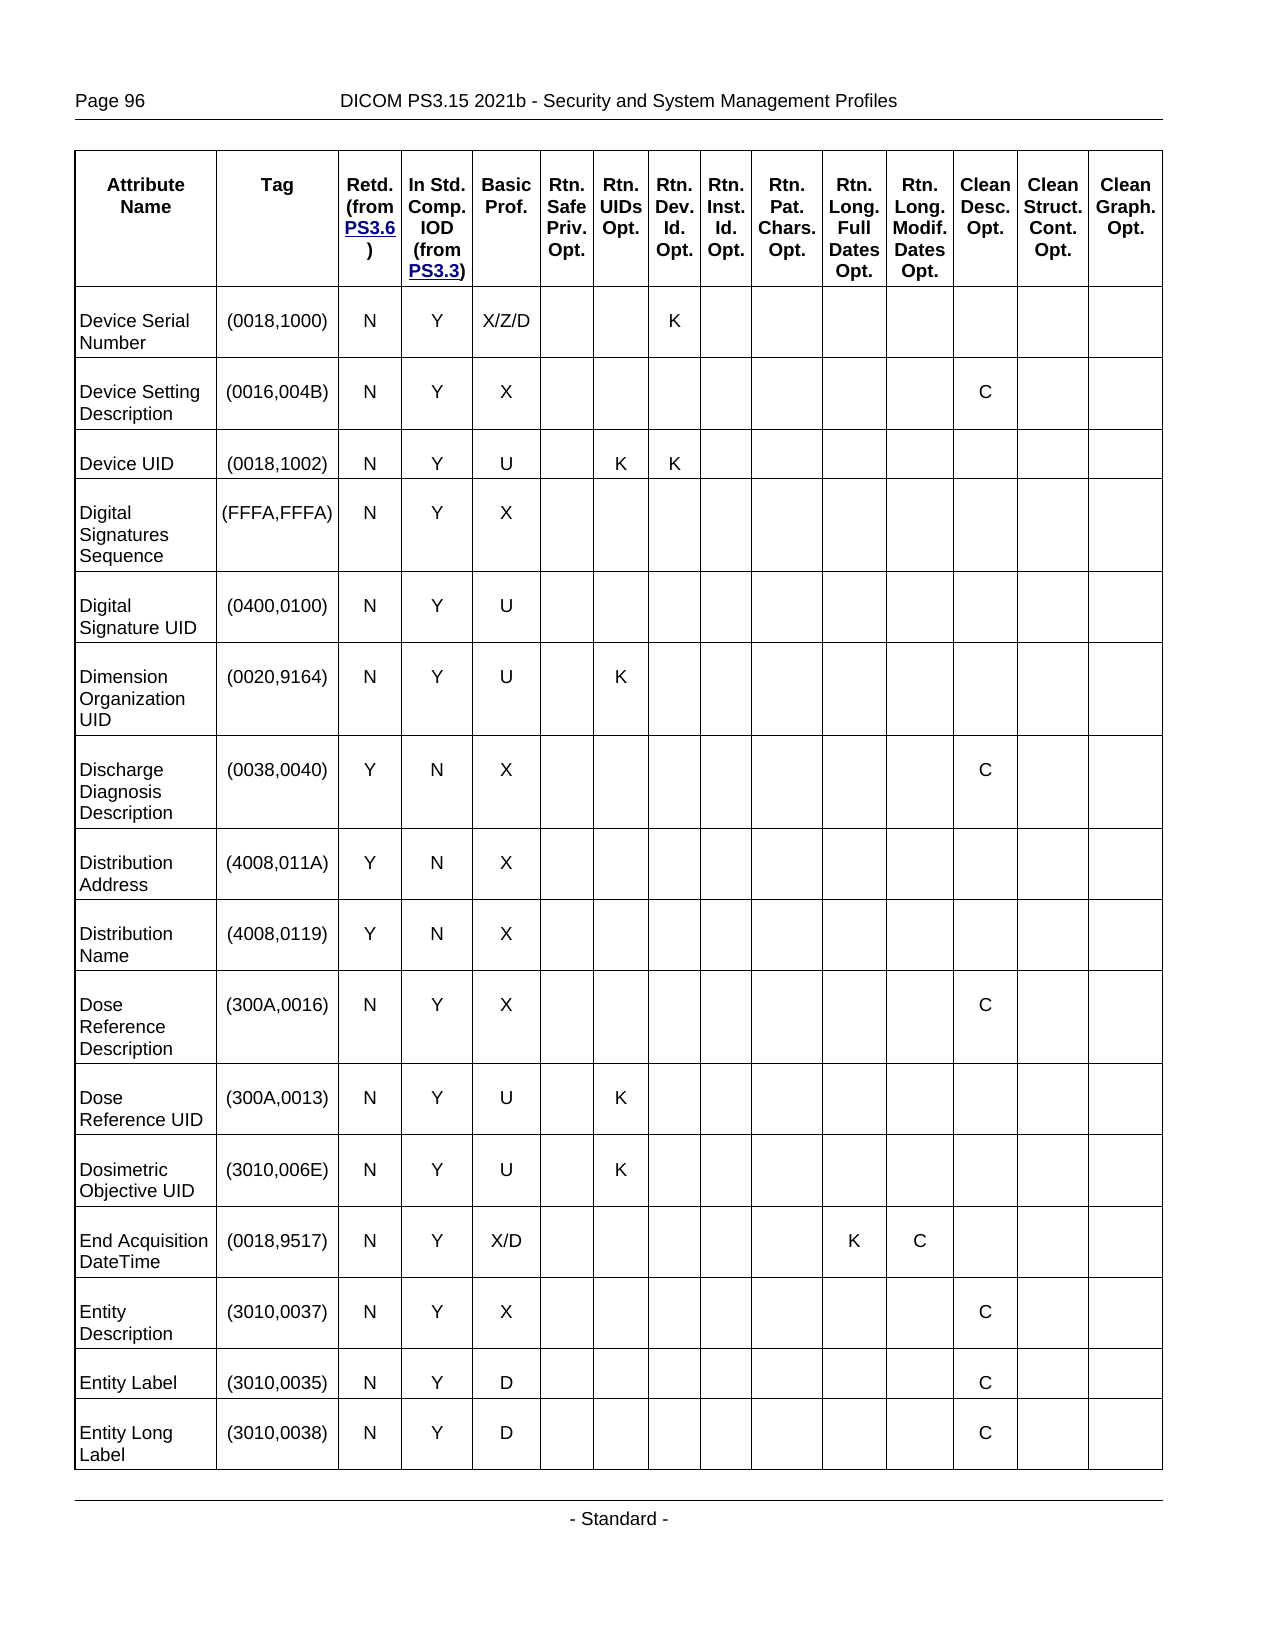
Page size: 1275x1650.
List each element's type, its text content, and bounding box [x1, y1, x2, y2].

table_cell [1089, 358, 1162, 428]
table_cell [1018, 358, 1088, 428]
table_cell [1018, 736, 1088, 828]
table_cell K [594, 643, 648, 735]
table_cell [954, 1135, 1017, 1206]
table_cell [701, 829, 751, 899]
table_cell Device Setting Description [76, 358, 216, 428]
table_cell D [473, 1399, 540, 1469]
table_cell U [473, 1064, 540, 1134]
table_header Rtn. Inst. Id. Opt. [701, 151, 751, 286]
table_cell U [473, 1135, 540, 1206]
table_cell [887, 1064, 953, 1134]
table_cell [701, 479, 751, 571]
table_cell [649, 1399, 700, 1469]
table_cell (4008,0119) [217, 900, 338, 970]
table_cell (0038,0040) [217, 736, 338, 828]
table_cell [594, 1399, 648, 1469]
table_cell [752, 430, 822, 478]
table_cell C [954, 736, 1017, 828]
table_cell [1089, 736, 1162, 828]
table_cell [541, 971, 593, 1063]
table_cell [887, 1135, 953, 1206]
table_cell [752, 829, 822, 899]
table_cell K [594, 430, 648, 478]
table_cell [594, 736, 648, 828]
table_cell Y [402, 971, 472, 1063]
table_cell [701, 430, 751, 478]
table_cell [701, 971, 751, 1063]
table_cell Y [402, 430, 472, 478]
table_cell [887, 900, 953, 970]
table_cell [752, 1064, 822, 1134]
table_cell [1089, 1064, 1162, 1134]
table_cell N [402, 736, 472, 828]
table_cell X [473, 358, 540, 428]
table_cell [649, 1207, 700, 1277]
table_cell [752, 1135, 822, 1206]
table_cell [541, 1135, 593, 1206]
table_cell K [649, 287, 700, 357]
table_cell [752, 1278, 822, 1348]
table_cell [594, 358, 648, 428]
table_cell Y [339, 829, 401, 899]
table_cell [823, 1349, 886, 1398]
table_cell X [473, 736, 540, 828]
table_cell [1089, 1349, 1162, 1398]
table_cell [1089, 479, 1162, 571]
table_header Retd. (from PS3.6) [339, 151, 401, 286]
table_cell [823, 287, 886, 357]
table_cell Distribution Address [76, 829, 216, 899]
table_cell C [887, 1207, 953, 1277]
table_cell [954, 479, 1017, 571]
table_cell (3010,0037) [217, 1278, 338, 1348]
table_cell [1089, 1278, 1162, 1348]
table_cell Device UID [76, 430, 216, 478]
table_cell (0018,1002) [217, 430, 338, 478]
table_cell [649, 1278, 700, 1348]
table_header Rtn. Long. Modif. Dates Opt. [887, 151, 953, 286]
table_cell [752, 1349, 822, 1398]
table_cell [823, 572, 886, 642]
table_cell [701, 358, 751, 428]
table_cell [823, 829, 886, 899]
table_cell [823, 479, 886, 571]
table_cell End Acquisition DateTime [76, 1207, 216, 1277]
table_cell [954, 287, 1017, 357]
table_cell [1089, 430, 1162, 478]
table_cell [752, 287, 822, 357]
table_cell [594, 1278, 648, 1348]
table_cell [823, 1064, 886, 1134]
table_cell [1018, 572, 1088, 642]
table_cell [887, 971, 953, 1063]
table_cell U [473, 643, 540, 735]
table_cell N [339, 430, 401, 478]
table_cell [823, 900, 886, 970]
table_cell [1089, 643, 1162, 735]
table_cell [887, 643, 953, 735]
table_cell [594, 479, 648, 571]
table_cell (0016,004B) [217, 358, 338, 428]
table_cell C [954, 971, 1017, 1063]
table_cell N [339, 358, 401, 428]
table_cell [752, 900, 822, 970]
table_cell U [473, 572, 540, 642]
table_cell [823, 1278, 886, 1348]
table_cell [1018, 287, 1088, 357]
table_cell Device Serial Number [76, 287, 216, 357]
table_header Rtn. UIDs Opt. [594, 151, 648, 286]
table_cell [887, 1278, 953, 1348]
table_cell [649, 829, 700, 899]
table_cell Y [402, 643, 472, 735]
table_header In Std. Comp. IOD (from PS3.3) [402, 151, 472, 286]
table_cell (0020,9164) [217, 643, 338, 735]
table_header Clean Desc. Opt. [954, 151, 1017, 286]
table_cell [649, 479, 700, 571]
table_cell X [473, 479, 540, 571]
table_header Rtn. Pat. Chars. Opt. [752, 151, 822, 286]
table_cell N [402, 900, 472, 970]
table_cell [954, 643, 1017, 735]
table_cell [594, 287, 648, 357]
table_cell K [594, 1064, 648, 1134]
table_cell (3010,006E) [217, 1135, 338, 1206]
table_cell [541, 358, 593, 428]
table_cell U [473, 430, 540, 478]
table_cell Y [402, 1278, 472, 1348]
table_cell (FFFA,FFFA) [217, 479, 338, 571]
table_cell [594, 829, 648, 899]
table_cell [541, 736, 593, 828]
table_cell (300A,0013) [217, 1064, 338, 1134]
table_cell Distribution Name [76, 900, 216, 970]
table_header Attribute Name [76, 151, 216, 286]
table_cell [649, 736, 700, 828]
table_cell [701, 1135, 751, 1206]
table_cell Y [402, 358, 472, 428]
table_cell X/Z/D [473, 287, 540, 357]
table_cell C [954, 1278, 1017, 1348]
table_cell [752, 643, 822, 735]
table_cell [823, 1399, 886, 1469]
table_cell N [339, 643, 401, 735]
table_cell Y [339, 900, 401, 970]
table_cell [701, 643, 751, 735]
table_cell [541, 287, 593, 357]
table_cell [1018, 430, 1088, 478]
table_cell [594, 1349, 648, 1398]
table_cell [752, 479, 822, 571]
table_cell [1089, 829, 1162, 899]
table_cell [1089, 971, 1162, 1063]
table_cell (300A,0016) [217, 971, 338, 1063]
table_cell [701, 1278, 751, 1348]
table_cell [594, 1207, 648, 1277]
table_cell [887, 1399, 953, 1469]
table_cell [887, 572, 953, 642]
table_cell Dose Reference Description [76, 971, 216, 1063]
table_cell Y [402, 479, 472, 571]
table_cell [541, 572, 593, 642]
table_header Clean Struct. Cont. Opt. [1018, 151, 1088, 286]
table_cell [649, 572, 700, 642]
table_cell Y [339, 736, 401, 828]
table_cell N [339, 1207, 401, 1277]
table_cell [701, 572, 751, 642]
table_header Rtn. Long. Full Dates Opt. [823, 151, 886, 286]
table_cell [649, 643, 700, 735]
table_cell [649, 900, 700, 970]
table_cell (0018,9517) [217, 1207, 338, 1277]
table_cell [541, 430, 593, 478]
table_cell [954, 1207, 1017, 1277]
table_cell N [339, 572, 401, 642]
table_cell [541, 1064, 593, 1134]
table_header Rtn. Safe Priv. Opt. [541, 151, 593, 286]
table_cell [649, 1135, 700, 1206]
table_cell Y [402, 1349, 472, 1398]
table_cell K [823, 1207, 886, 1277]
table_cell [823, 1135, 886, 1206]
table_cell [1018, 643, 1088, 735]
table_cell [1018, 479, 1088, 571]
table_cell K [594, 1135, 648, 1206]
table_cell [1018, 1349, 1088, 1398]
table_cell [594, 971, 648, 1063]
table_cell [1018, 900, 1088, 970]
table_cell [752, 572, 822, 642]
table_cell N [339, 1399, 401, 1469]
table_cell Dosimetric Objective UID [76, 1135, 216, 1206]
table_cell X [473, 1278, 540, 1348]
table_cell [541, 1399, 593, 1469]
table_cell [752, 358, 822, 428]
table_cell [954, 900, 1017, 970]
table_cell (4008,011A) [217, 829, 338, 899]
table_cell [1018, 1064, 1088, 1134]
table_cell X [473, 900, 540, 970]
table_cell [701, 736, 751, 828]
table_cell Y [402, 287, 472, 357]
table_cell [823, 971, 886, 1063]
table_cell N [339, 287, 401, 357]
table_cell K [649, 430, 700, 478]
table_cell Digital Signature UID [76, 572, 216, 642]
table_cell (3010,0035) [217, 1349, 338, 1398]
table_cell Y [402, 572, 472, 642]
table_cell [823, 643, 886, 735]
table_cell [649, 971, 700, 1063]
table_cell C [954, 1349, 1017, 1398]
table_cell [1089, 572, 1162, 642]
table_cell (3010,0038) [217, 1399, 338, 1469]
table_cell [823, 430, 886, 478]
table_cell [823, 736, 886, 828]
table_cell [954, 829, 1017, 899]
table_cell [701, 1399, 751, 1469]
table_cell [752, 971, 822, 1063]
table_cell (0400,0100) [217, 572, 338, 642]
table_cell Y [402, 1064, 472, 1134]
table_cell N [339, 479, 401, 571]
table_cell [887, 1349, 953, 1398]
table_cell [887, 358, 953, 428]
table_header Tag [217, 151, 338, 286]
table_cell [649, 1349, 700, 1398]
table_cell [1018, 1399, 1088, 1469]
table_cell [1018, 829, 1088, 899]
table_cell C [954, 358, 1017, 428]
table_header Clean Graph. Opt. [1089, 151, 1162, 286]
table_cell Entity Long Label [76, 1399, 216, 1469]
table_cell Digital Signatures Sequence [76, 479, 216, 571]
table_cell [887, 829, 953, 899]
table_cell [1089, 1135, 1162, 1206]
table_cell [1018, 971, 1088, 1063]
table_cell [887, 287, 953, 357]
table_cell [649, 358, 700, 428]
table_cell N [339, 1064, 401, 1134]
table_cell [887, 430, 953, 478]
table_header Basic Prof. [473, 151, 540, 286]
table_cell [541, 829, 593, 899]
table_cell N [339, 1278, 401, 1348]
table_cell Y [402, 1207, 472, 1277]
table_cell Y [402, 1399, 472, 1469]
table_cell [649, 1064, 700, 1134]
table_cell Dose Reference UID [76, 1064, 216, 1134]
table_cell [701, 1207, 751, 1277]
table_cell [823, 358, 886, 428]
table_cell Y [402, 1135, 472, 1206]
table_cell [541, 1207, 593, 1277]
table_cell N [339, 971, 401, 1063]
table_cell X [473, 971, 540, 1063]
table_cell [701, 1064, 751, 1134]
table_cell N [402, 829, 472, 899]
table_header Rtn. Dev. Id. Opt. [649, 151, 700, 286]
table_cell [541, 900, 593, 970]
table_cell Entity Label [76, 1349, 216, 1398]
table_cell Entity Description [76, 1278, 216, 1348]
table_cell [752, 1207, 822, 1277]
table_cell [1089, 287, 1162, 357]
table_cell [701, 287, 751, 357]
table_cell [541, 1278, 593, 1348]
table_cell C [954, 1399, 1017, 1469]
table_cell Dimension Organization UID [76, 643, 216, 735]
table_cell [1018, 1207, 1088, 1277]
table_cell [541, 1349, 593, 1398]
table_cell [594, 572, 648, 642]
table_cell [1089, 1207, 1162, 1277]
table_cell [887, 736, 953, 828]
table_cell [1018, 1135, 1088, 1206]
table_cell [1018, 1278, 1088, 1348]
table_cell [541, 643, 593, 735]
table_cell [954, 430, 1017, 478]
table_cell [594, 900, 648, 970]
table_cell N [339, 1135, 401, 1206]
table_cell [1089, 900, 1162, 970]
table_cell Discharge Diagnosis Description [76, 736, 216, 828]
table_cell (0018,1000) [217, 287, 338, 357]
table_cell [701, 900, 751, 970]
table_cell X/D [473, 1207, 540, 1277]
table_cell X [473, 829, 540, 899]
table_cell N [339, 1349, 401, 1398]
table_cell [752, 736, 822, 828]
table_cell [541, 479, 593, 571]
table_cell [701, 1349, 751, 1398]
table_cell [954, 1064, 1017, 1134]
table_cell D [473, 1349, 540, 1398]
table_cell [954, 572, 1017, 642]
table_cell [887, 479, 953, 571]
table_cell [1089, 1399, 1162, 1469]
table_cell [752, 1399, 822, 1469]
